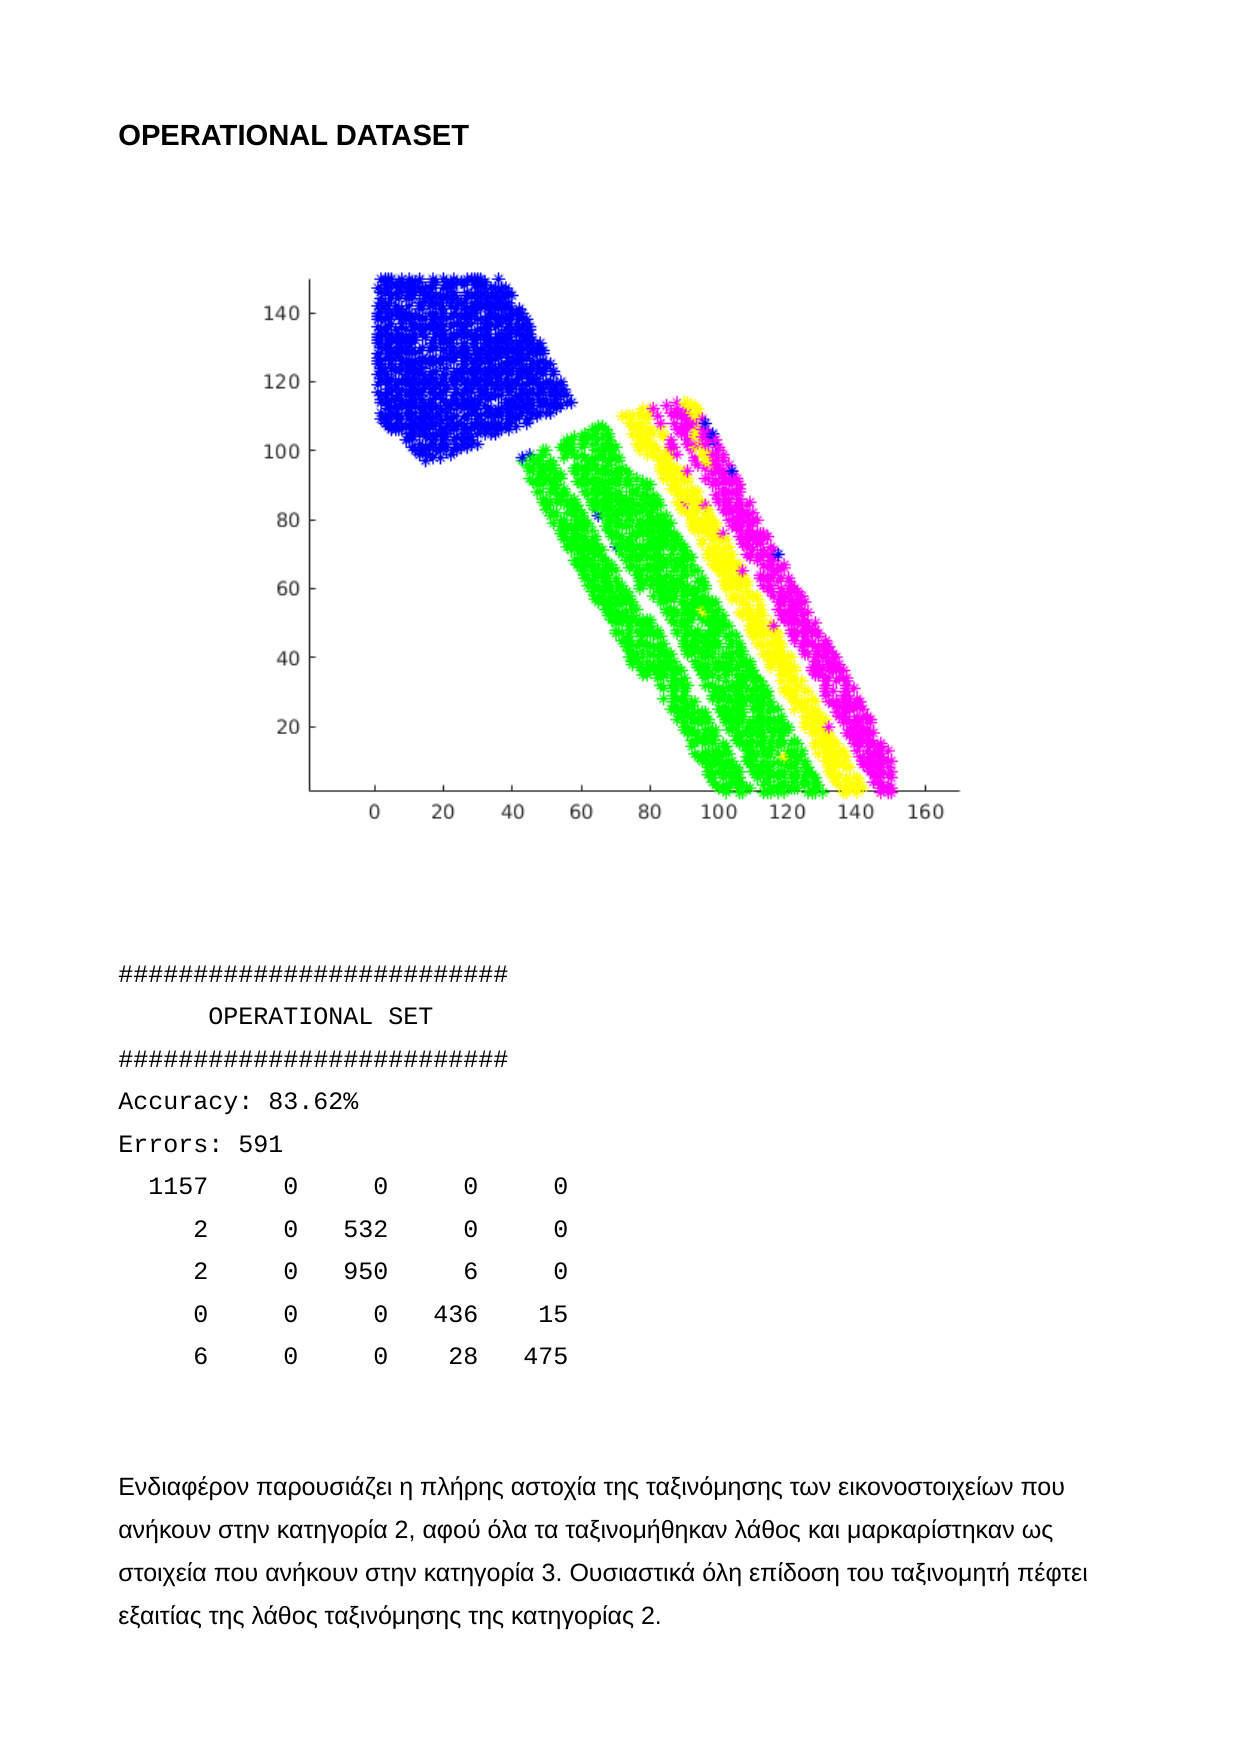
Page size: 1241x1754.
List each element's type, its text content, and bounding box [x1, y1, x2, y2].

text Errors: 591 [118, 1131, 1122, 1159]
text Accuracy: 83.62% [118, 1089, 1122, 1117]
text 0 0 0 436 15 [118, 1301, 1122, 1329]
picture [196, 232, 1044, 862]
text 2 0 950 6 0 [118, 1259, 1122, 1287]
text ########################## [118, 961, 1122, 989]
text OPERATIONAL DATASET [118, 118, 1122, 152]
text 2 0 532 0 0 [118, 1216, 1122, 1244]
text OPERATIONAL SET [118, 1004, 1122, 1032]
text ########################## [118, 1046, 1122, 1074]
text Ενδιαφέρον παρουσιάζει η πλήρης αστοχία της ταξινόμησης των εικονοστοιχείων που ανήκουν στην κατηγορία 2, αφού όλα τα ταξινομήθηκαν λάθος και μαρκαρίστηκαν ως στοιχεία που ανήκουν στην κατηγορία 3. Ουσιαστικά όλη επίδοση του ταξινομητή πέφτει εξαιτίας της λάθος ταξινόμησης της κατηγορίας 2. [118, 1472, 1122, 1630]
text 6 0 0 28 475 [118, 1344, 1122, 1372]
text 1157 0 0 0 0 [118, 1174, 1122, 1202]
